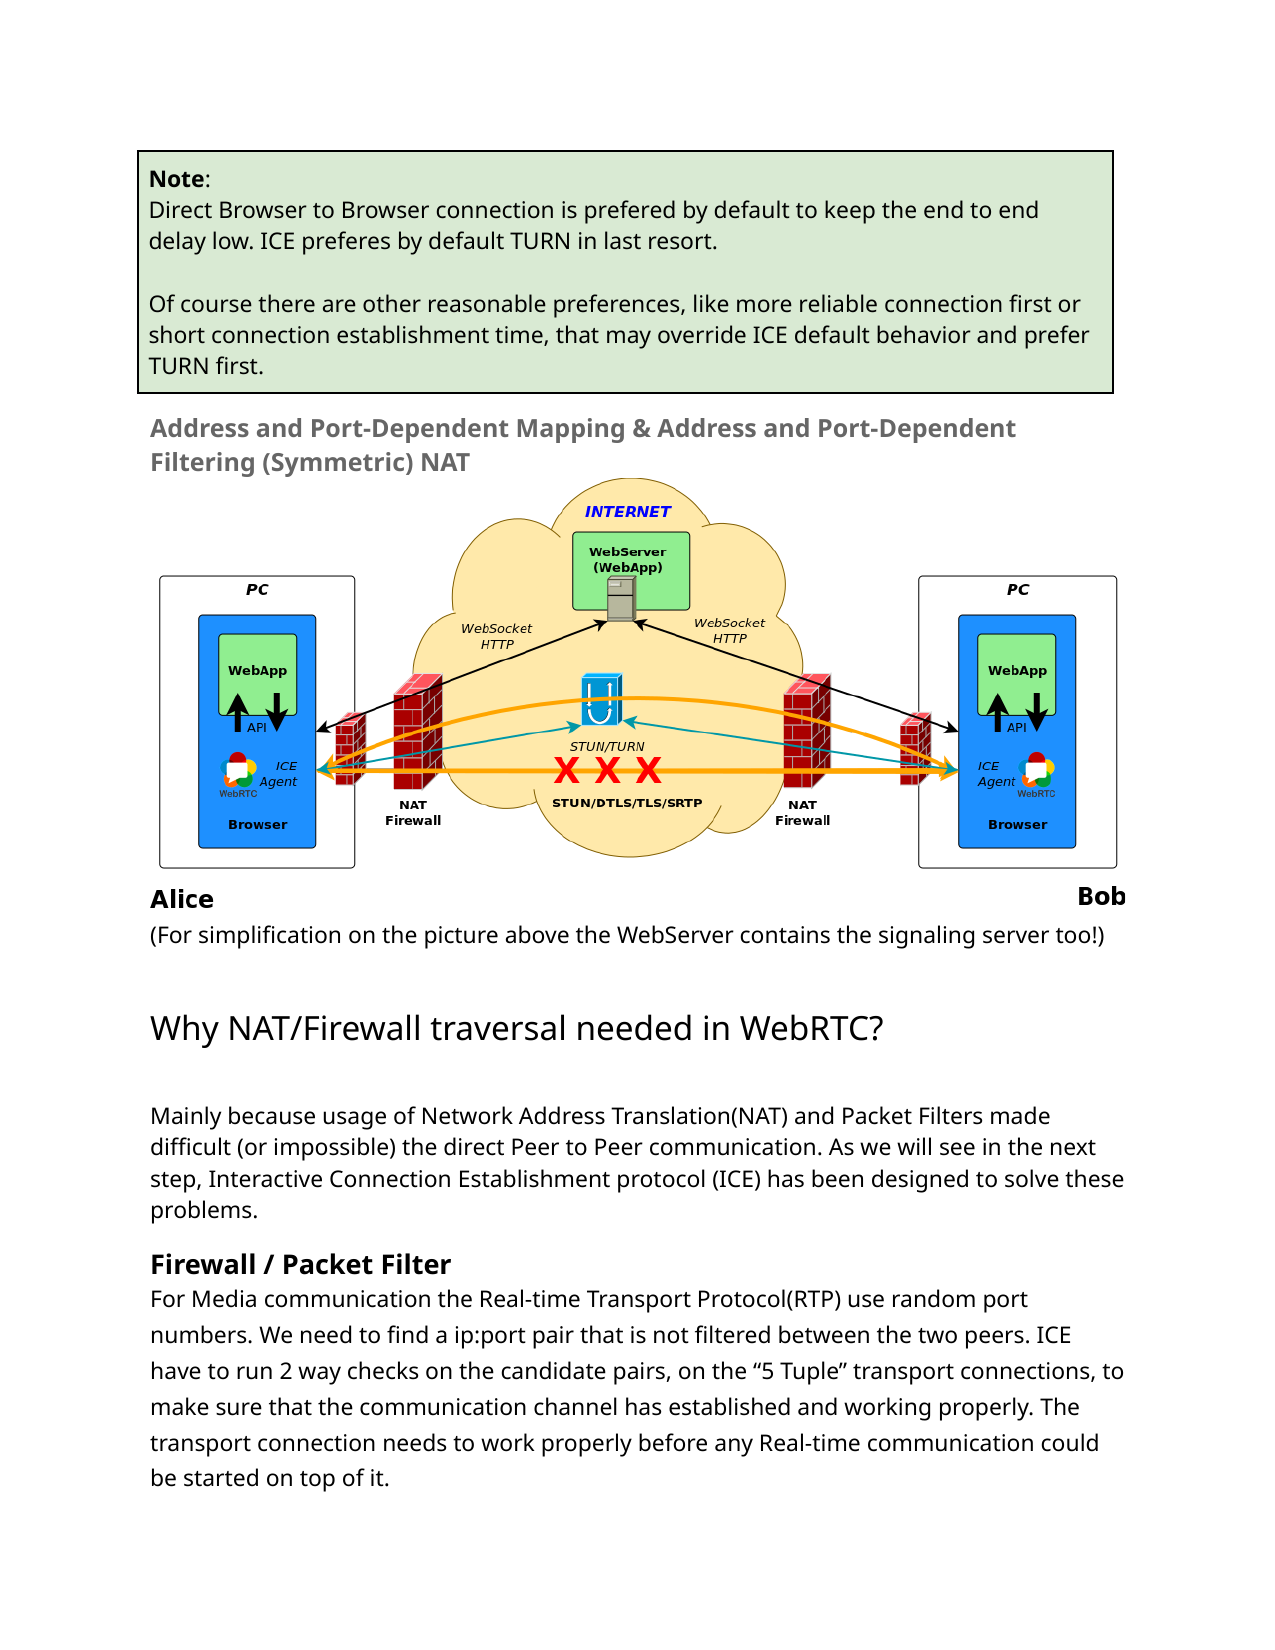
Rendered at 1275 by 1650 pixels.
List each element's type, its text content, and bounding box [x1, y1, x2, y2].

text For Media communication the Real-time Transport Protocol(RTP) use random port numbers. We need to find a ip:port pair that is not filtered between the two peers. ICE have to run 2 way checks on the candidate pairs, on the “5 Tuple” transport connections, to make sure that the communication channel has established and working properly. The transport connection needs to work properly before any Real-time communication could be started on top of it. [150, 1283, 1125, 1494]
text Mainly because usage of Network Address Translation(NAT) and Packet Filters made difficult (or impossible) the direct Peer to Peer communication. As we will see in the next step, Interactive Connection Establishment protocol (ICE) has been designed to solve these problems. [150, 1100, 1125, 1225]
picture [150, 478, 1125, 914]
text (For simplification on the picture above the WebServer contains the signaling server too!) [150, 919, 1125, 950]
table_header Note: Direct Browser to Browser connection is prefered by default to keep the end to end delay low. ICE preferes by default TURN in last resort. Of course there are other reasonable preferences, like more reliable connection first or short connection establishment time, that may override ICE default behavior and prefer TURN first. [139, 152, 1112, 392]
subtitle Address and Port-Dependent Mapping & Address and Port-Dependent Filtering (Symmetric) NAT [150, 410, 1125, 478]
subtitle Why NAT/Firewall traversal needed in WebRTC? [150, 1004, 1125, 1050]
subtitle Firewall / Packet Filter [150, 1246, 1125, 1283]
